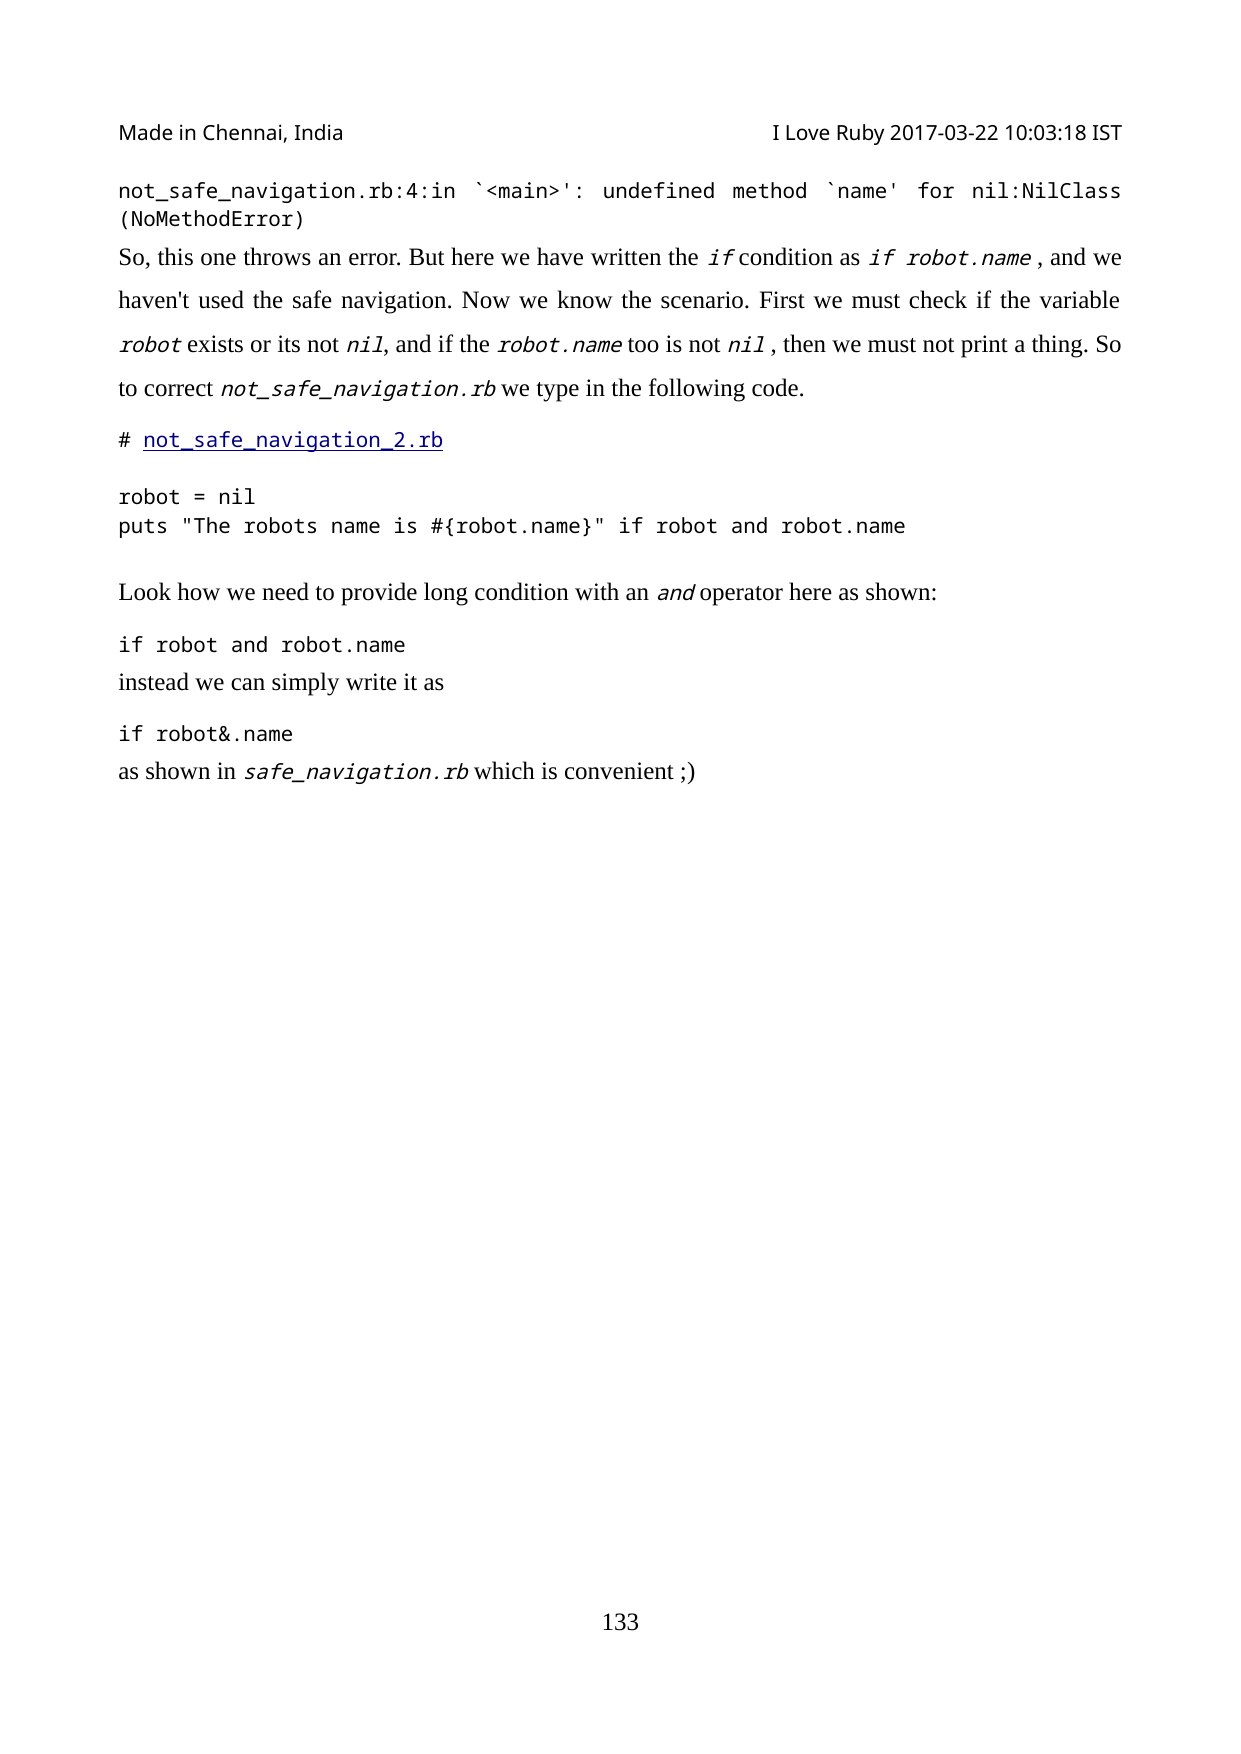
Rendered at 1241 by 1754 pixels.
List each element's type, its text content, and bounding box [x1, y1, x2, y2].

text instead we can simply write it as [118, 667, 1122, 696]
text as shown in safe_navigation.rb which is convenient ;) [118, 756, 1122, 786]
text So, this one throws an error. But here we have written the if condition as if robot.name , and we haven't used the safe navigation. Now we know the scenario. First we must check if the variable robot exists or its not nil, and if the robot.name too is not nil , then we must not print a thing. So to correct not_safe_navigation.rb we type in the following code. [118, 242, 1122, 402]
text Look how we need to provide long condition with an and operator here as shown: [118, 577, 1122, 606]
text robot = nil [118, 482, 1122, 511]
text # not_safe_navigation_2.rb [118, 426, 1122, 454]
text if robot and robot.name [118, 630, 1122, 658]
text puts "The robots name is #{robot.name}" if robot and robot.name [118, 511, 1122, 539]
text not_safe_navigation.rb:4:in `<main>': undefined method `name' for nil:NilClass (NoMethodError) [118, 176, 1122, 233]
text if robot&.name [118, 719, 1122, 747]
